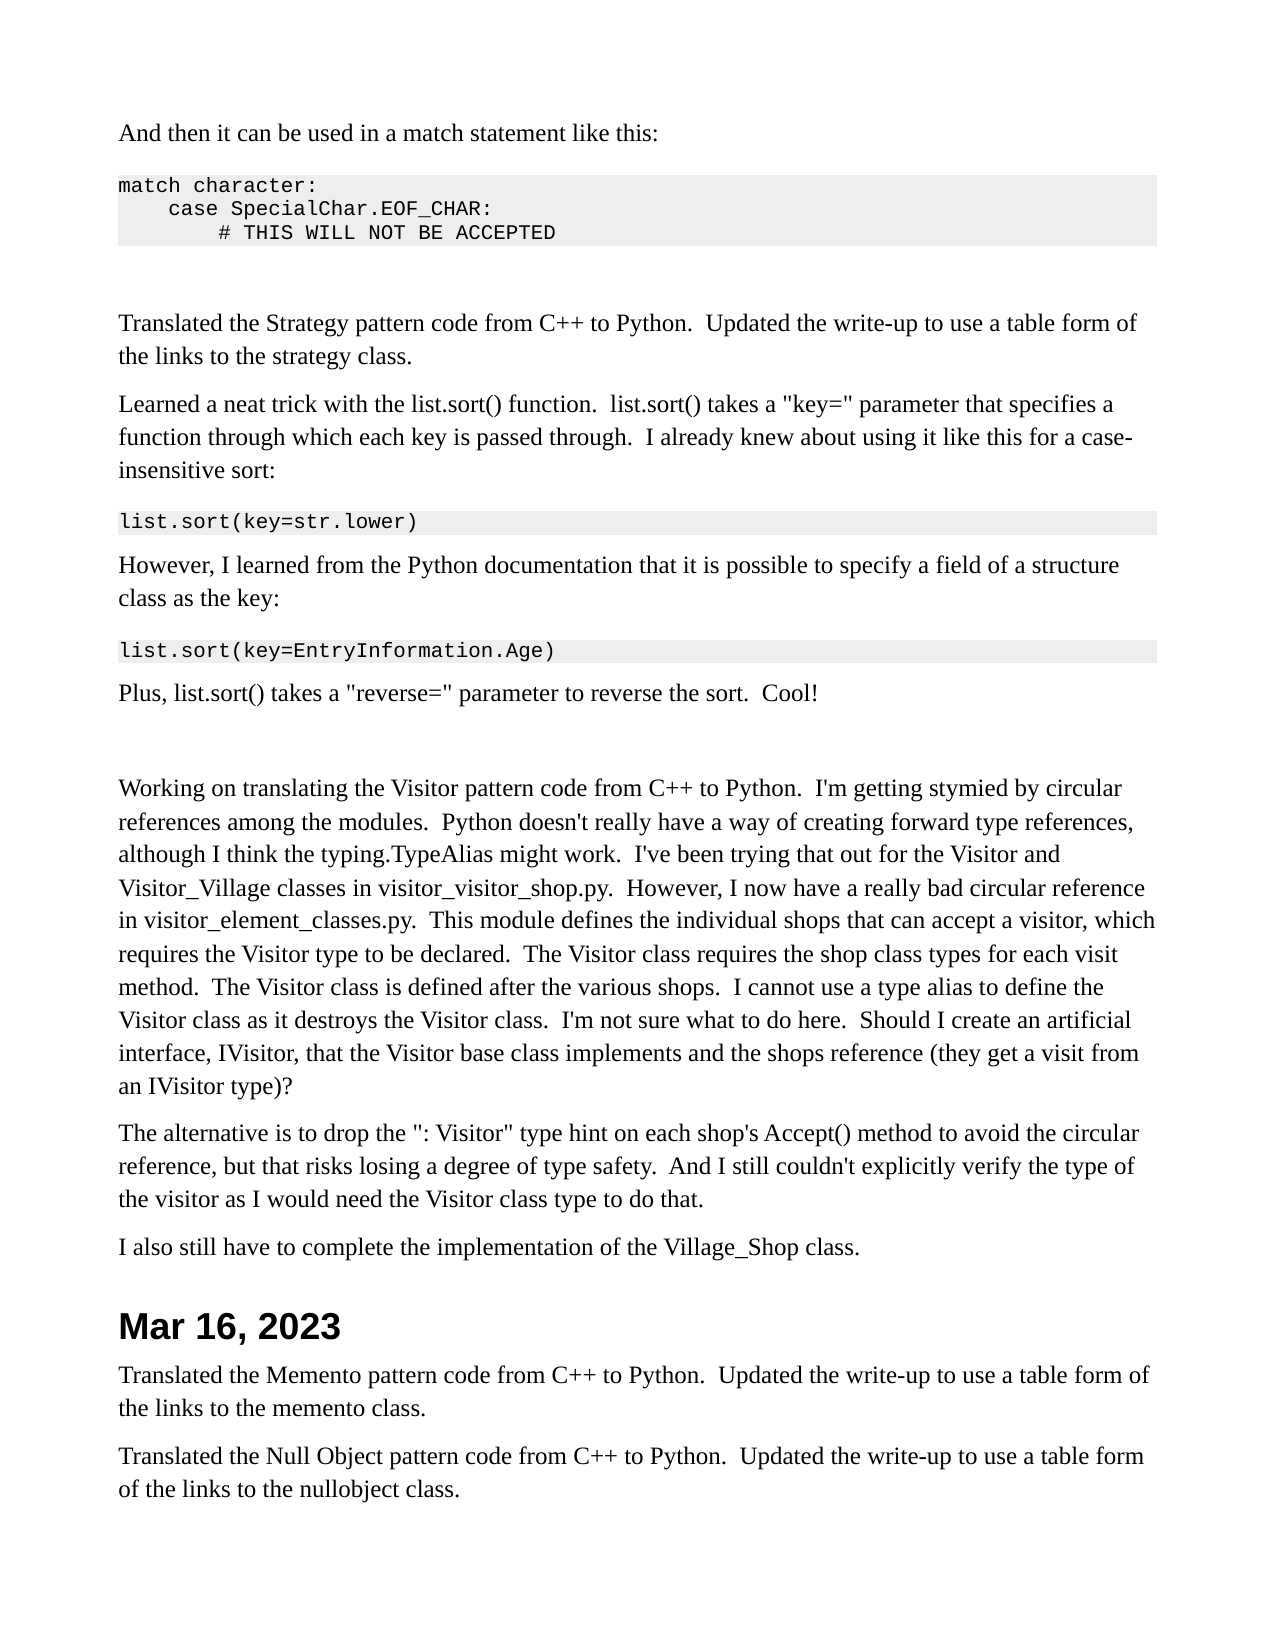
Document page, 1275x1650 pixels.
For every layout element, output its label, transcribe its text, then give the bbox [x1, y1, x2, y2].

text Working on translating the Visitor pattern code from C++ to Python. I'm getting stymied by circular references among the modules. Python doesn't really have a way of creating forward type references, although I think the typing.TypeAlias might work. I've been trying that out for the Visitor and Visitor_Village classes in visitor_visitor_shop.py. However, I now have a really bad circular reference in visitor_element_classes.py. This module defines the individual shops that can accept a visitor, which requires the Visitor type to be declared. The Visitor class requires the shop class types for each visit method. The Visitor class is defined after the various shops. I cannot use a type alias to define the Visitor class as it destroys the Visitor class. I'm not sure what to do here. Should I create an artificial interface, IVisitor, that the Visitor base class implements and the shops reference (they get a visit from an IVisitor type)? [118, 773, 1157, 1099]
text match character: [118, 175, 1157, 198]
text list.sort(key=EntryInformation.Age) [118, 640, 1157, 663]
text And then it can be used in a match statement like this: [118, 118, 1157, 147]
text Learned a neat trick with the list.sort() function. list.sort() takes a "key=" parameter that specifies a function through which each key is passed through. I already knew about using it like this for a case-insensitive sort: [118, 389, 1157, 484]
text The alternative is to drop the ": Visitor" type hint on each shop's Accept() method to avoid the circular reference, but that risks losing a degree of type safety. And I still couldn't explicitly verify the type of the visitor as I would need the Visitor class type to do that. [118, 1118, 1157, 1213]
text Translated the Memento pattern code from C++ to Python. Updated the write-up to use a table form of the links to the memento class. [118, 1360, 1157, 1422]
text I also still have to complete the implementation of the Village_Shop class. [118, 1232, 1157, 1261]
subtitle Mar 16, 2023 [118, 1304, 1157, 1348]
text list.sort(key=str.lower) [118, 511, 1157, 535]
text case SpecialChar.EOF_CHAR: [118, 198, 1157, 222]
text # THIS WILL NOT BE ACCEPTED [118, 222, 1157, 246]
text However, I learned from the Python documentation that it is possible to specify a field of a structure class as the key: [118, 550, 1157, 612]
text Plus, list.sort() takes a "reverse=" parameter to reverse the sort. Cool! [118, 678, 1157, 707]
text Translated the Strategy pattern code from C++ to Python. Updated the write-up to use a table form of the links to the strategy class. [118, 308, 1157, 370]
text Translated the Null Object pattern code from C++ to Python. Updated the write-up to use a table form of the links to the nullobject class. [118, 1441, 1157, 1503]
